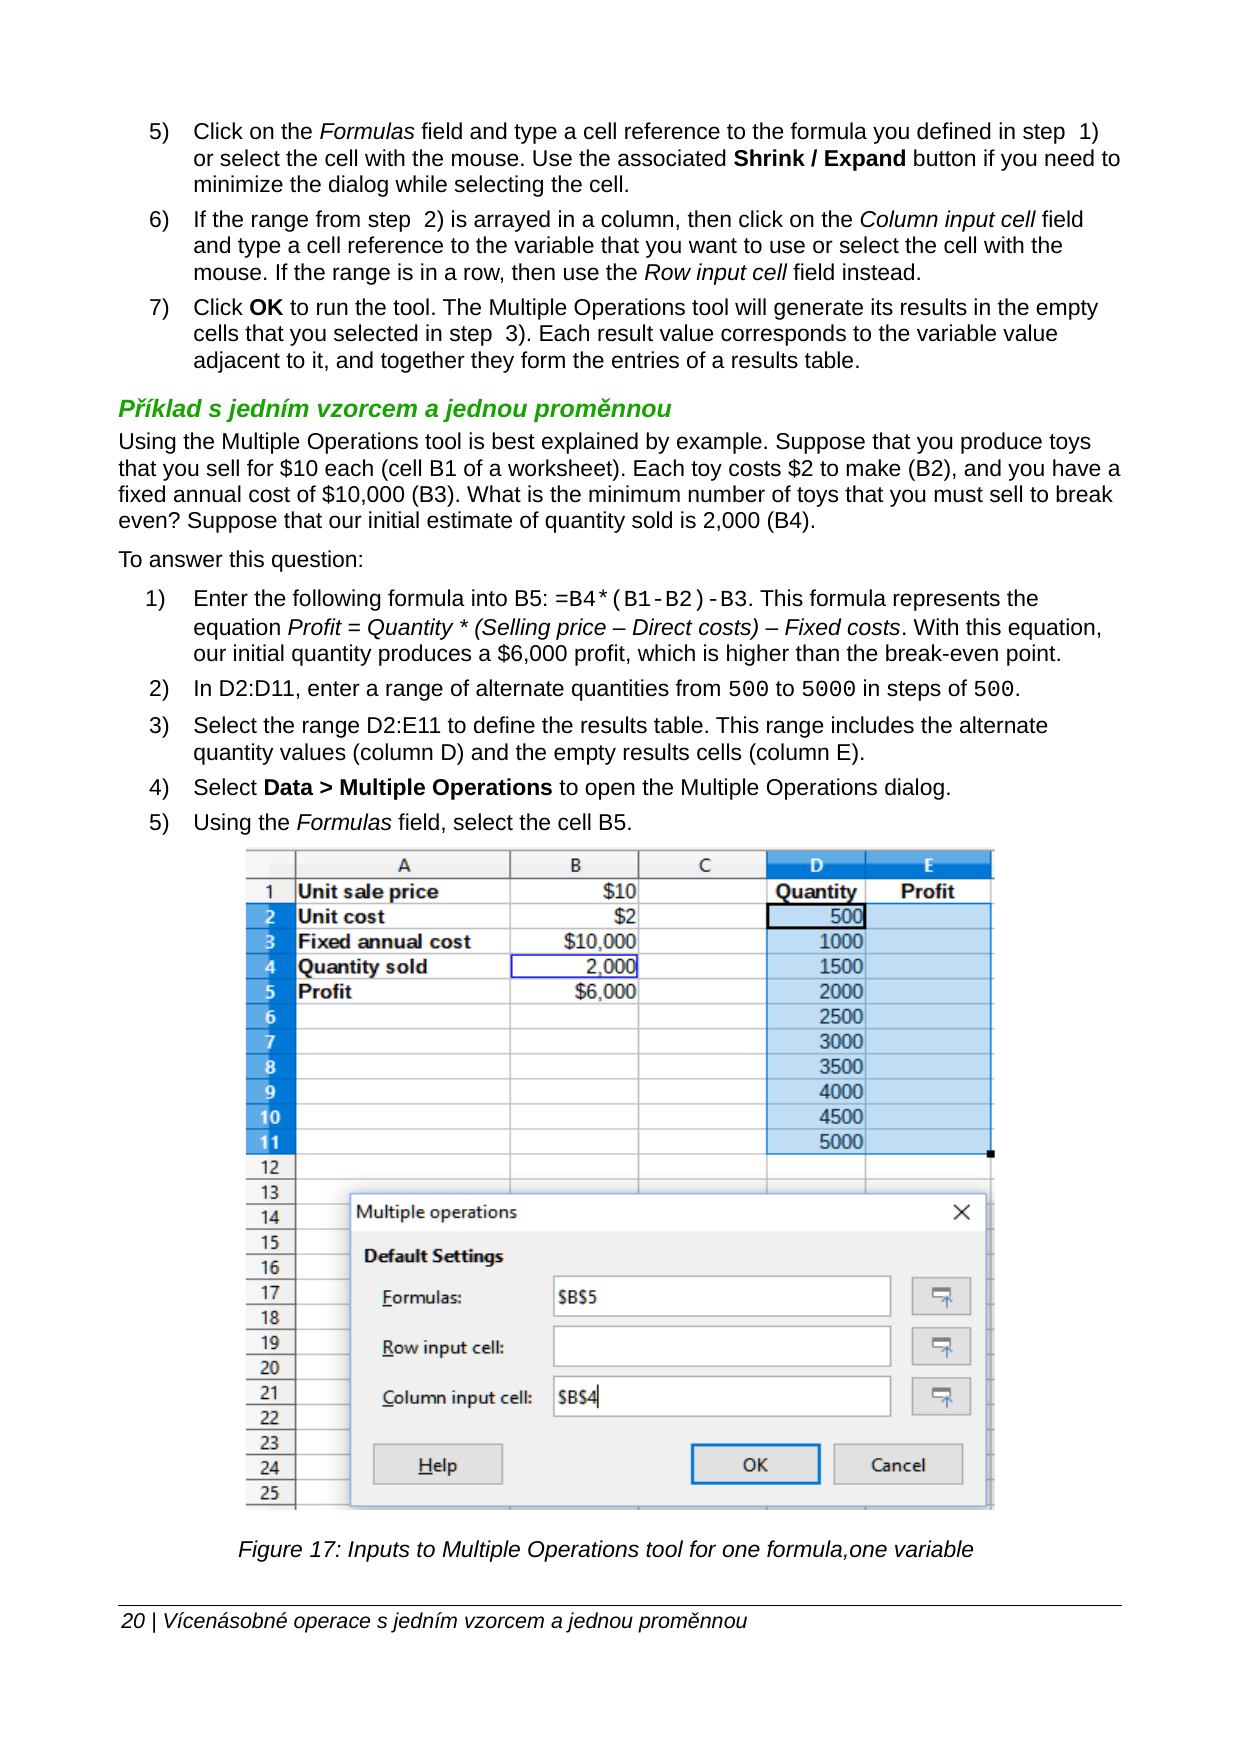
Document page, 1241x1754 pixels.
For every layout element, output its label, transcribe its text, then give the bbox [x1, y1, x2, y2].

text Using the Multiple Operations tool is best explained by example. Suppose that you produce toys that you sell for $10 each (cell B1 of a worksheet). Each toy costs $2 to make (B2), and you have a fixed annual cost of $10,000 (B3). What is the minimum number of toys that you must sell to break even? Suppose that our initial estimate of quantity sold is 2,000 (B4). [118, 428, 1122, 534]
text To answer this question: [118, 546, 1122, 573]
list Select Data > Multiple Operations to open the Multiple Operations dialog. [169, 774, 1122, 800]
list Select the range D2:E11 to define the results table. This range includes the alternate quantity values (column D) and the empty results cells (column E). [169, 712, 1122, 765]
list If the range from step 2 is arrayed in a column, then click on the Column input cell field and type a cell reference to the variable that you want to use or select the cell with the mouse. If the range is in a row, then use the Row input cell field instead. [169, 206, 1122, 285]
list Enter the following formula into B5: =B4*(B1-B2)-B3. This formula represents the equation Profit = Quantity * (Selling price – Direct costs) – Fixed costs. With this equation, our initial quantity produces a $6,000 profit, which is higher than the break-even point. [165, 585, 1122, 666]
picture [245, 847, 995, 1510]
list Click OK to run the tool. The Multiple Operations tool will generate its results in the empty cells that you selected in step 3. Each result value corresponds to the variable value adjacent to it, and together they form the entries of a results table. [169, 294, 1122, 373]
list Click on the Formulas field and type a cell reference to the formula you defined in step 1 or select the cell with the mouse. Use the associated Shrink / Expand button if you need to minimize the dialog while selecting the cell. [169, 118, 1122, 197]
text Figure 17: Inputs to Multiple Operations tool for one formula,one variable [238, 1510, 1002, 1562]
list Using the Formulas field, select the cell B5. [169, 809, 1122, 835]
subtitle Příklad s jedním vzorcem a jednou proměnnou [118, 394, 1122, 422]
list In D2:D11, enter a range of alternate quantities from 500 to 5000 in steps of 500. [169, 675, 1122, 703]
